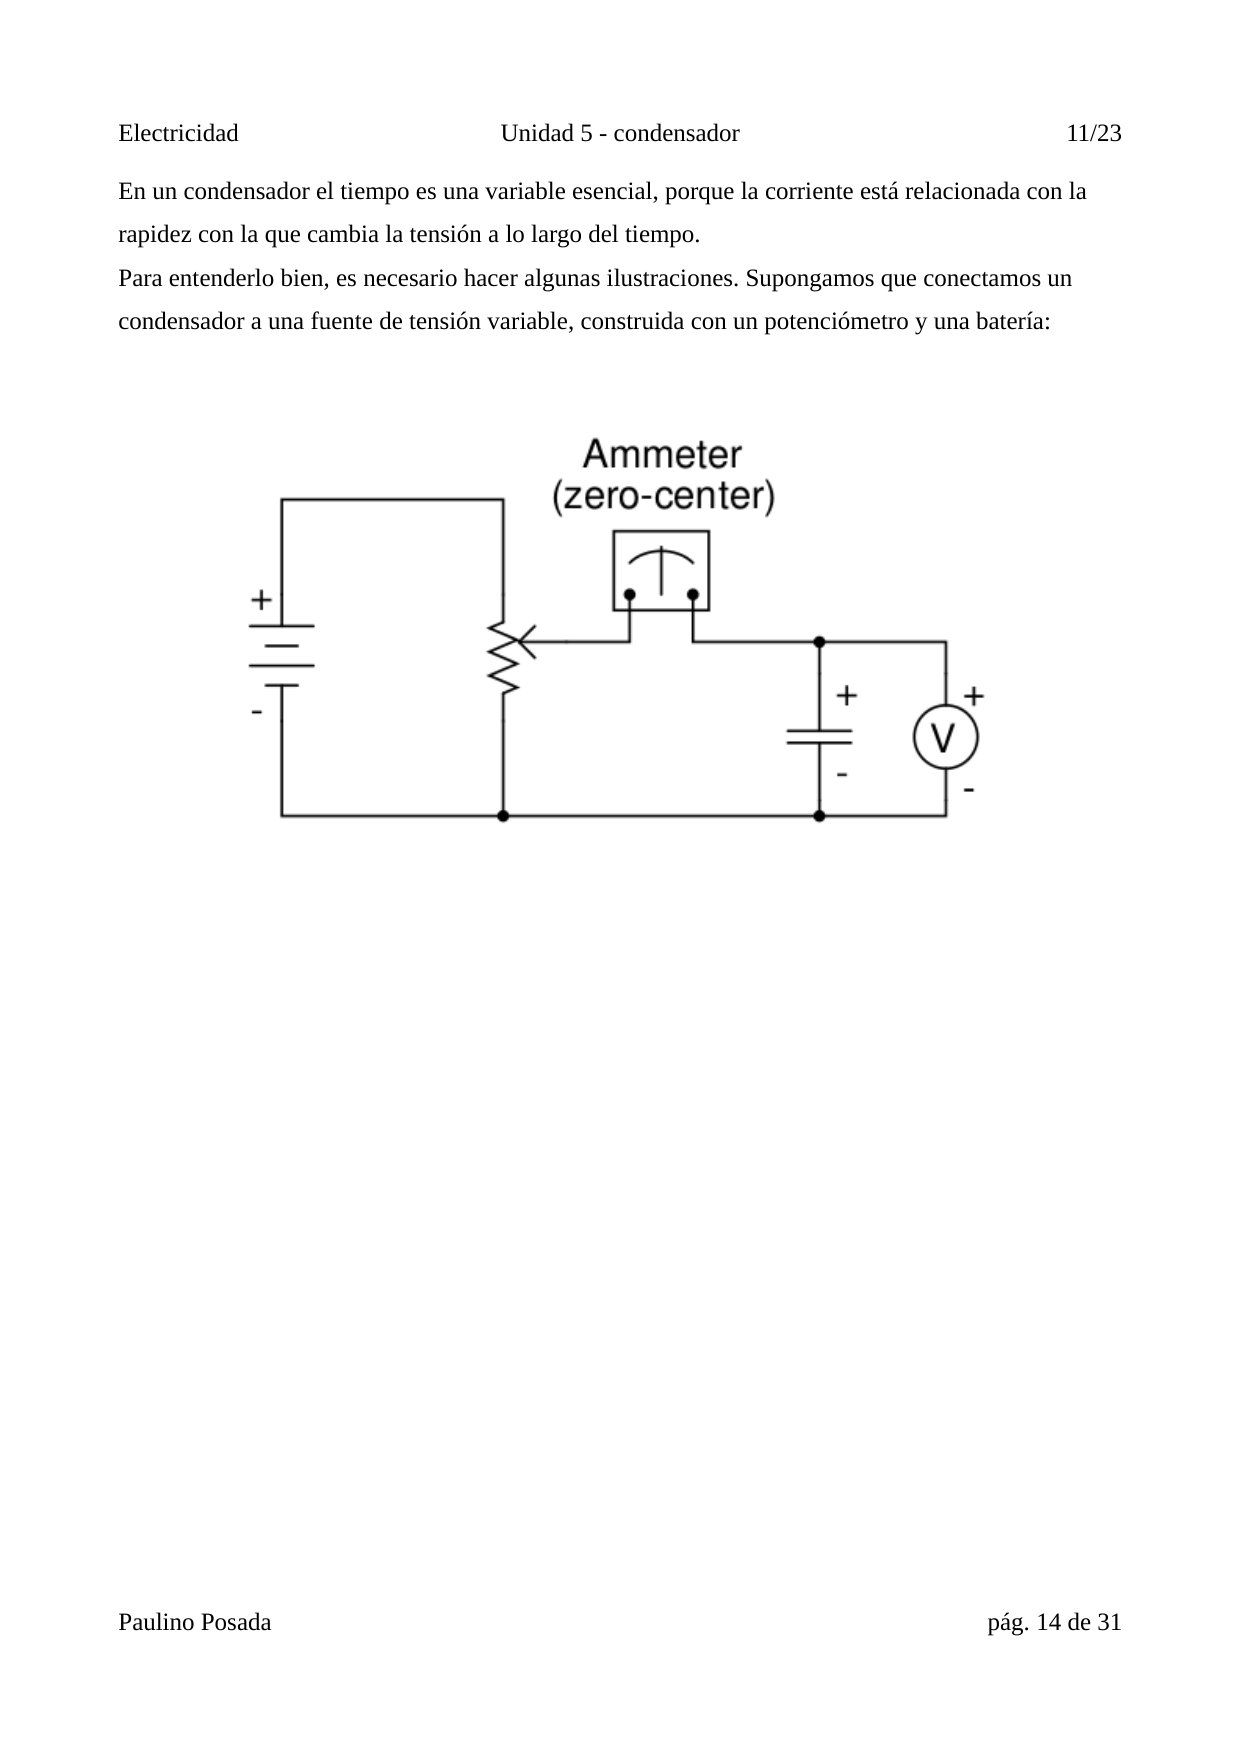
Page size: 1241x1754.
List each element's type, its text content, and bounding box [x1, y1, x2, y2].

text Para entenderlo bien, es necesario hacer algunas ilustraciones. Supongamos que conectamos un condensador a una fuente de tensión variable, construida con un potenciómetro y una batería: [118, 263, 1122, 334]
text En un condensador el tiempo es una variable esencial, porque la corriente está relacionada con la rapidez con la que cambia la tensión a lo largo del tiempo. [118, 176, 1122, 248]
picture [210, 392, 1030, 842]
